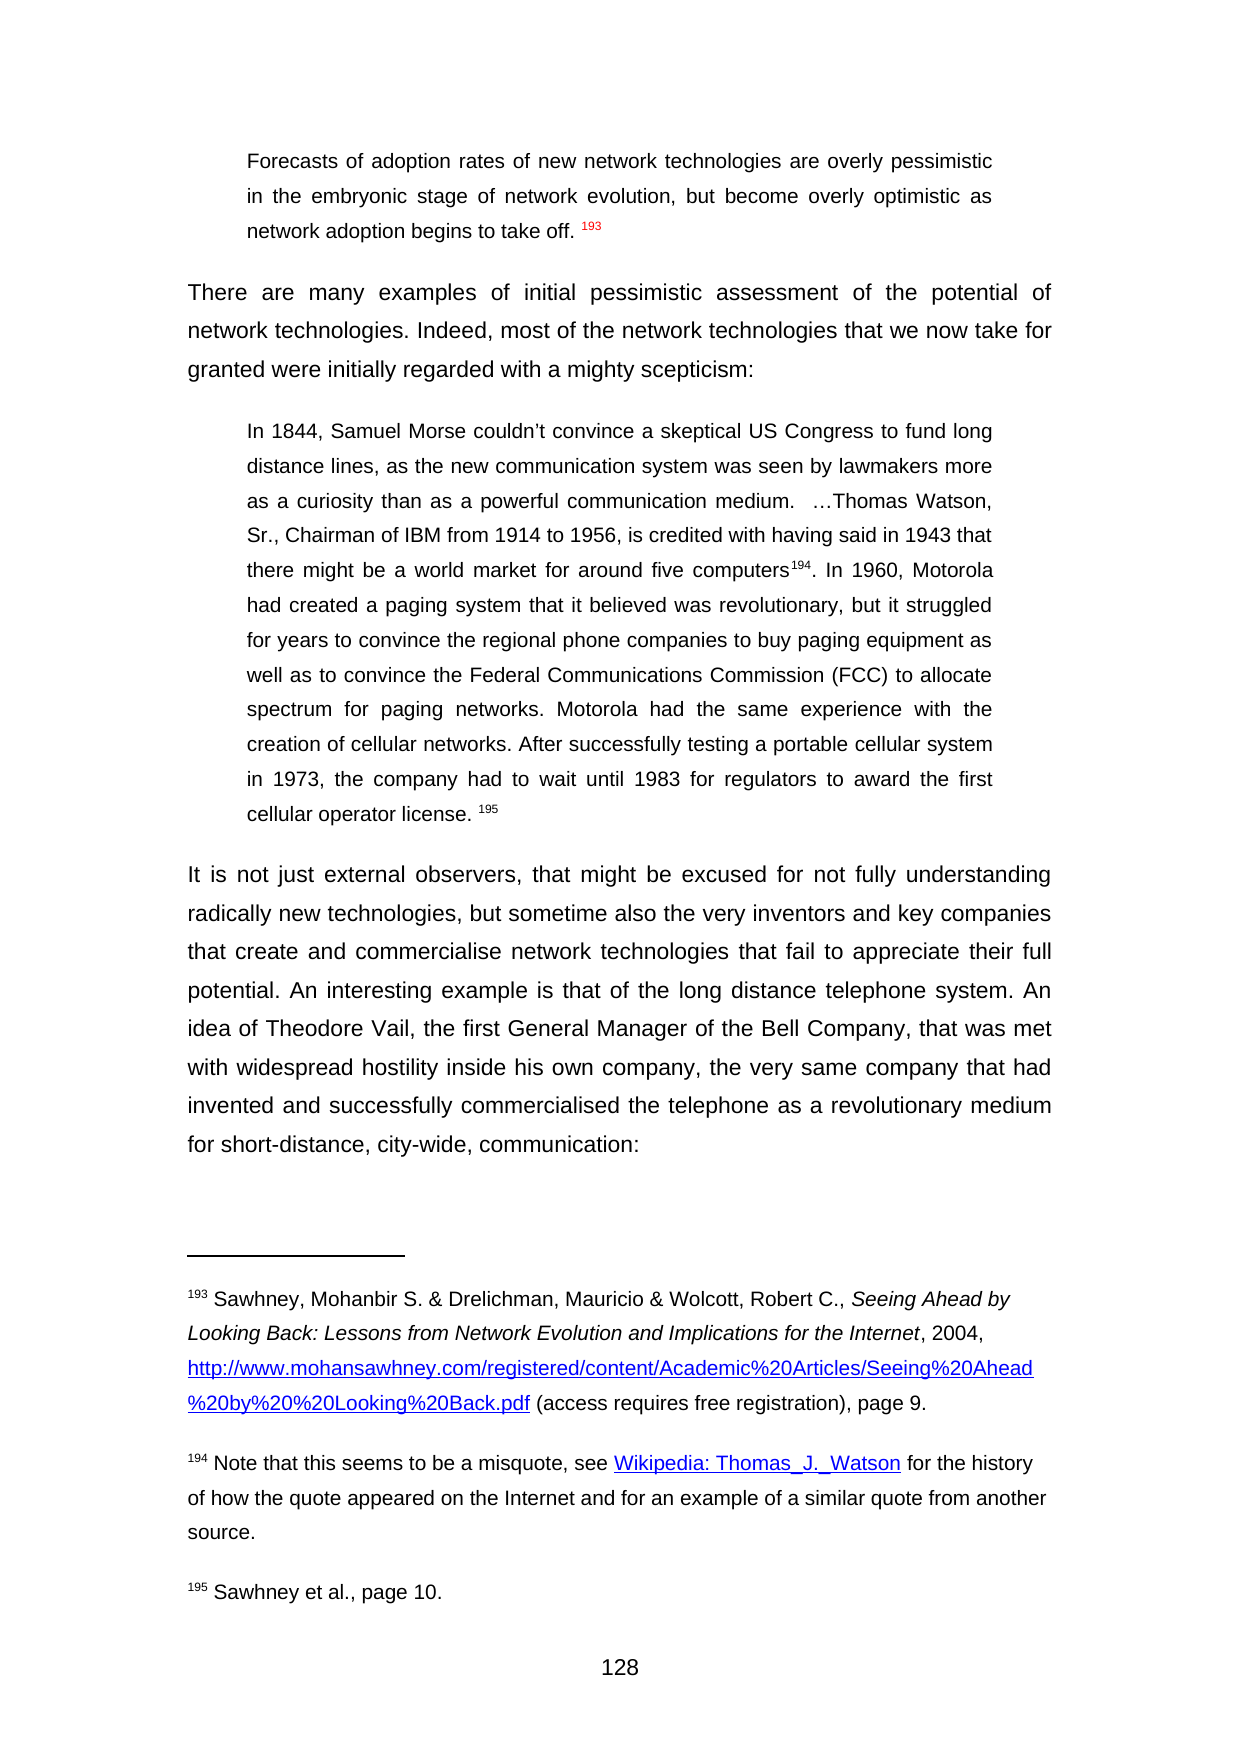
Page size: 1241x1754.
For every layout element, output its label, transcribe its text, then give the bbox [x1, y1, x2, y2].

text Forecasts of adoption rates of new network technologies are overly pessimistic in the embryonic stage of network evolution, but become overly optimistic as network adoption begins to take off. [247, 150, 993, 243]
text Sawhney, Mohanbir S. & Drelichman, Mauricio & Wolcott, Robert C., Seeing Ahead by Looking Back: Lessons from Network Evolution and Implications for the Internet, 2004, http://www.mohansawhney.com/registered/content/Academic%20Articles/Seeing%20Ahead%20by%20%20Looking%20Back.pdf (access requires free registration), page 9. [187, 1287, 1053, 1415]
text There are many examples of initial pessimistic assessment of the potential of network technologies. Indeed, most of the network technologies that we now take for granted were initially regarded with a mighty scepticism: [187, 279, 1053, 382]
text Note that this seems to be a misquote, see Wikipedia: Thomas_J._Watson for the history of how the quote appeared on the Internet and for an example of a similar quote from another source. [187, 1451, 1053, 1544]
text In 1844, Samuel Morse couldn’t convince a skeptical US Congress to fund long distance lines, as the new communication system was seen by lawmakers more as a curiosity than as a powerful communication medium. …Thomas Watson, Sr., Chairman of IBM from 1914 to 1956, is credited with having said in 1943 that there might be a world market for around five computers. In 1960, Motorola had created a paging system that it believed was revolutionary, but it struggled for years to convince the regional phone companies to buy paging equipment as well as to convince the Federal Communications Commission (FCC) to allocate spectrum for paging networks. Motorola had the same experience with the creation of cellular networks. After successfully testing a portable cellular system in 1973, the company had to wait until 1983 for regulators to award the first cellular operator license. [247, 420, 993, 826]
text It is not just external observers, that might be excused for not fully understanding radically new technologies, but sometime also the very inventors and key companies that create and commercialise network technologies that fail to appreciate their full potential. An interesting example is that of the long distance telephone system. An idea of Theodore Vail, the first General Manager of the Bell Company, that was met with widespread hostility inside his own company, the very same company that had invented and successfully commercialised the telephone as a revolutionary medium for short-distance, city-wide, communication: [187, 862, 1053, 1157]
text Sawhney et al., page 10. [187, 1581, 1053, 1604]
